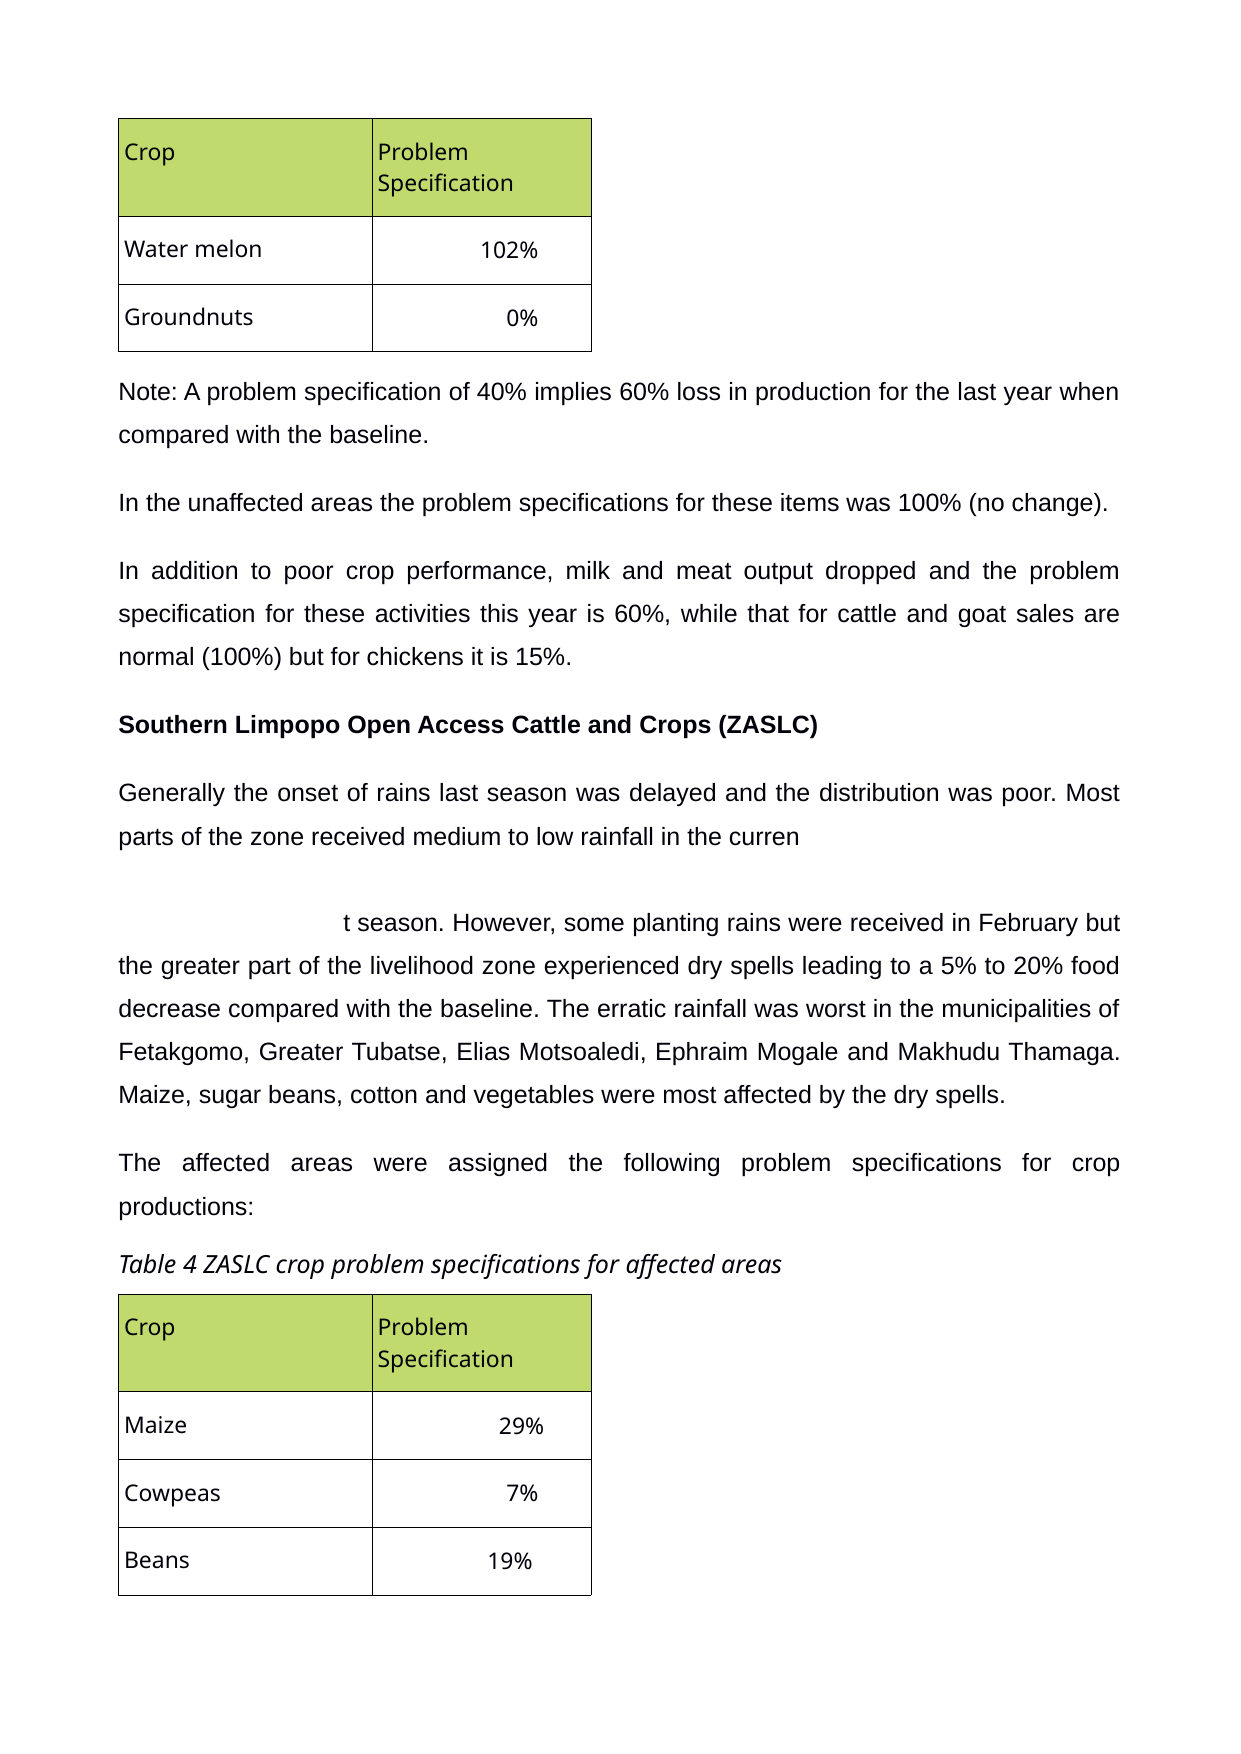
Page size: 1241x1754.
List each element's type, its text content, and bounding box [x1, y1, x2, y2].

table_cell Beans [119, 1528, 372, 1595]
subtitle Southern Limpopo Open Access Cattle and Crops (ZASLC) [118, 710, 1122, 739]
table_cell 7% [373, 1460, 591, 1527]
text The affected areas were assigned the following problem specifications for crop productions: [118, 1148, 1122, 1220]
text In the unaffected areas the problem specifications for these items was 100% (no change). [118, 488, 1122, 516]
text Table 4 ZASLC crop problem specifications for affected areas [118, 1247, 1122, 1281]
text Generally the onset of rains last season was delayed and the distribution was poor. Most parts of the zone received medium to low rainfall in the curren t season. However, some planting rains were received in February but the greater part of the livelihood zone experienced dry spells leading to a 5% to 20% food decrease compared with the baseline. The erratic rainfall was worst in the municipalities of Fetakgomo, Greater Tubatse, Elias Motsoaledi, Ephraim Mogale and Makhudu Thamaga. Maize, sugar beans, cotton and vegetables were most affected by the dry spells. [118, 778, 1122, 1109]
table_header Crop [119, 119, 372, 216]
table_cell 19% [373, 1528, 591, 1595]
text In addition to poor crop performance, milk and meat output dropped and the problem specification for these activities this year is 60%, while that for cattle and goat sales are normal (100%) but for chickens it is 15%. [118, 556, 1122, 671]
table_cell Groundnuts [119, 285, 372, 351]
table_cell 102% [373, 217, 591, 283]
table_cell Cowpeas [119, 1460, 372, 1527]
table_cell Maize [119, 1392, 372, 1459]
table_cell 29% [373, 1392, 591, 1459]
table_cell Water melon [119, 217, 372, 283]
table_cell 0% [373, 285, 591, 351]
table_header Problem Specification [373, 119, 591, 216]
table_header Problem Specification [373, 1295, 591, 1391]
text Note: A problem specification of 40% implies 60% loss in production for the last year when compared with the baseline. [118, 376, 1122, 448]
table_header Crop [119, 1295, 372, 1391]
